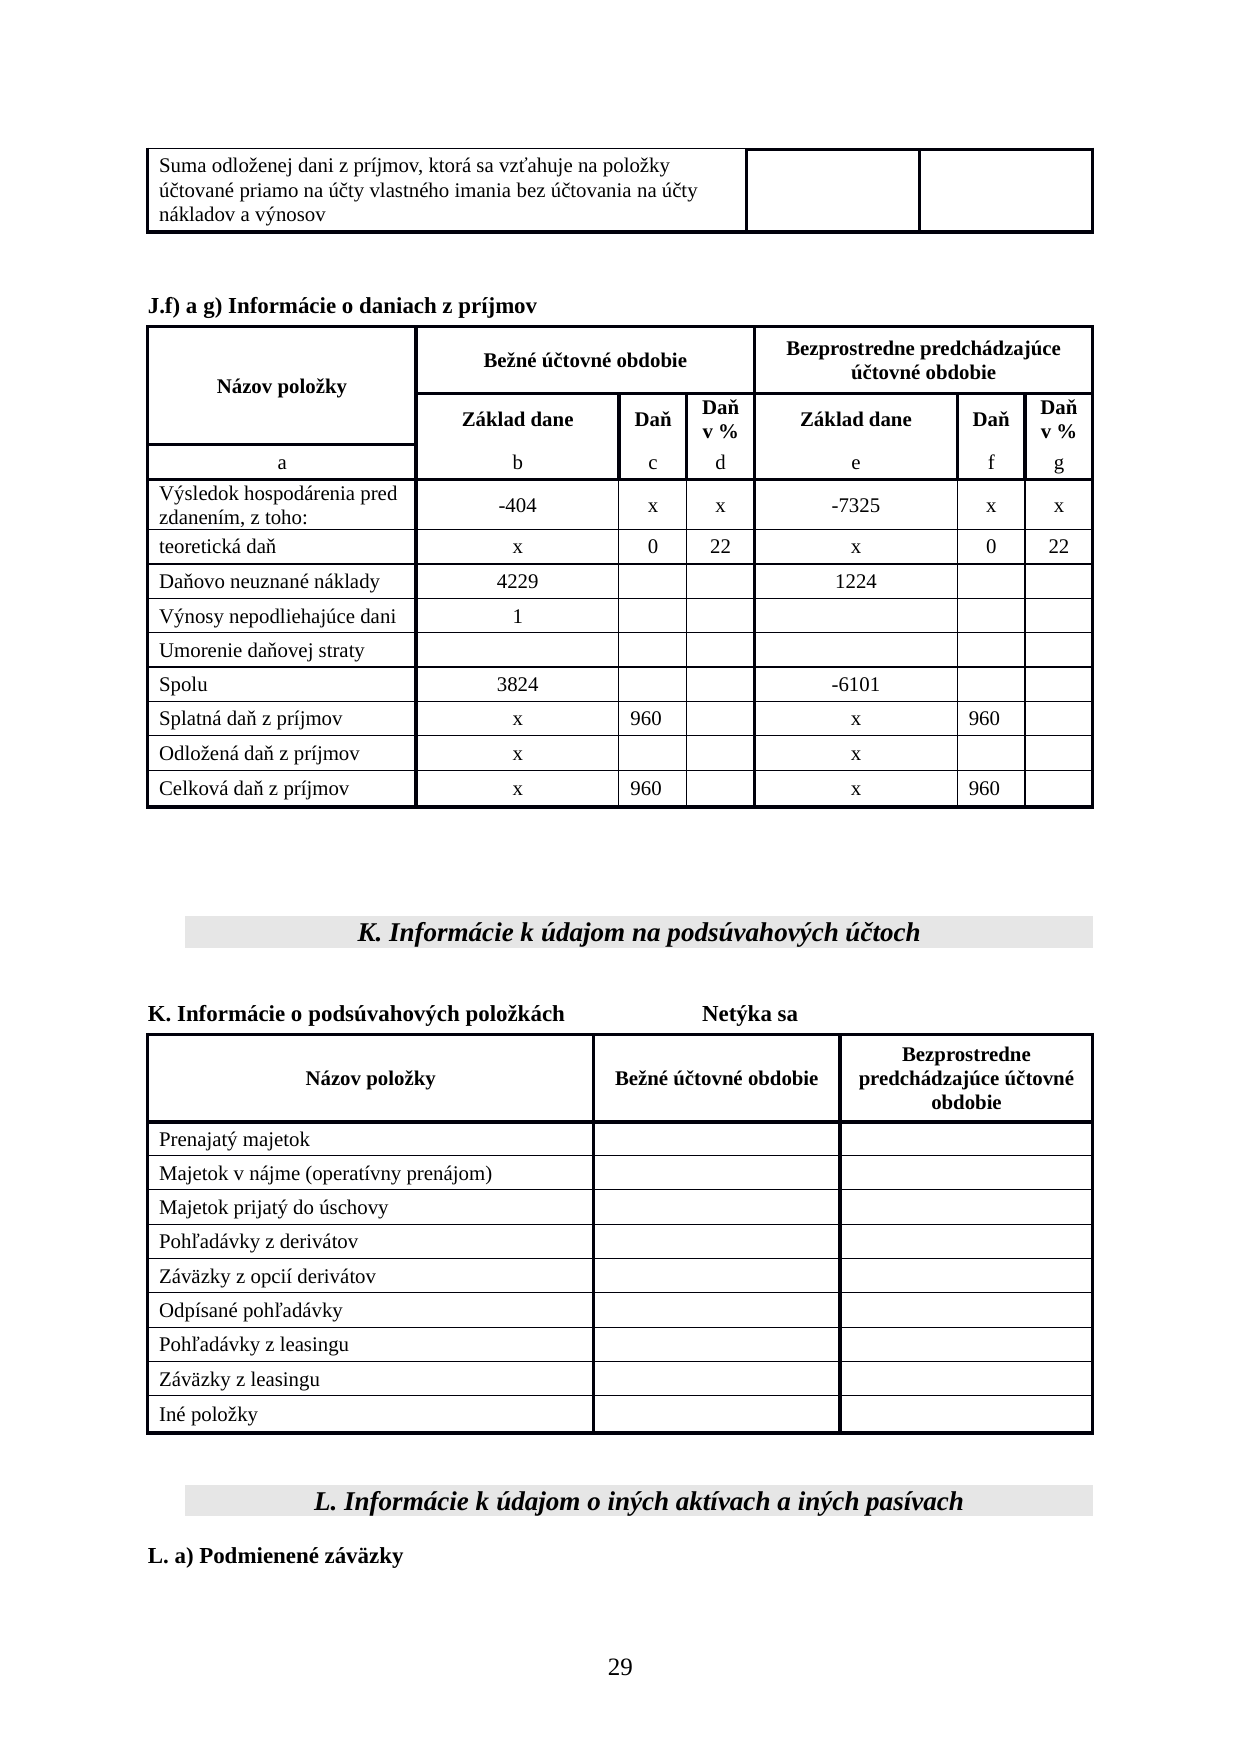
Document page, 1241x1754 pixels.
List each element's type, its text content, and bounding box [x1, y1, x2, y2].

table_cell Odpísané pohľadávky [149, 1293, 592, 1327]
table_cell Majetok v nájme (operatívny prenájom) [149, 1156, 592, 1189]
table_cell [842, 1190, 1091, 1223]
table_cell Prenajatý majetok [149, 1124, 592, 1155]
table_cell [921, 151, 1091, 230]
table_cell [595, 1124, 838, 1155]
text K. Informácie k údajom na podsúvahových účtoch [185, 916, 1093, 948]
table_cell [418, 633, 618, 666]
table_cell [958, 565, 1024, 598]
table_header Bezprostredne predchádzajúce účtovné obdobie [842, 1036, 1091, 1120]
table_cell x [418, 736, 618, 769]
table_cell 0 [958, 530, 1024, 563]
table_cell [748, 151, 918, 230]
table_cell [958, 736, 1024, 769]
table_cell [958, 599, 1024, 632]
table_cell Splatná daň z príjmov [149, 702, 414, 735]
table_cell Spolu [149, 668, 414, 701]
table_cell [842, 1396, 1091, 1431]
table_cell x [958, 481, 1024, 529]
table_cell [619, 736, 686, 769]
table_cell [842, 1362, 1091, 1395]
table_header Bežné účtovné obdobie [418, 328, 753, 392]
table_cell teoretická daň [149, 530, 414, 563]
title K. Informácie o podsúvahových položkách Netýka sa [148, 1000, 1093, 1027]
table_cell [595, 1362, 838, 1395]
table_cell [595, 1156, 838, 1189]
table_cell 1224 [756, 565, 957, 598]
table_cell -404 [418, 481, 618, 529]
table_cell [595, 1190, 838, 1223]
table_cell [1026, 771, 1091, 805]
table_cell Záväzky z leasingu [149, 1362, 592, 1395]
table_cell [1026, 702, 1091, 735]
table_cell 960 [958, 702, 1024, 735]
table_cell x [756, 530, 957, 563]
table_cell [595, 1328, 838, 1361]
table_cell x [619, 481, 686, 529]
table_cell [1026, 668, 1091, 701]
table_cell [958, 668, 1024, 701]
table_cell [687, 668, 753, 701]
table_cell a [149, 446, 414, 478]
table_header Bezprostredne predchádzajúce účtovné obdobie [756, 328, 1091, 392]
table_cell Daň v % [688, 395, 753, 443]
table_cell Odložená daň z príjmov [149, 736, 414, 769]
table_cell 22 [687, 530, 753, 563]
table_cell [687, 771, 753, 805]
table_header Bežné účtovné obdobie [595, 1036, 838, 1120]
table_cell x [418, 702, 618, 735]
text L. Informácie k údajom o iných aktívach a iných pasívach [185, 1485, 1093, 1516]
table_cell 22 [1026, 530, 1091, 563]
table_cell [756, 599, 957, 632]
table_cell 0 [619, 530, 686, 563]
table_cell -7325 [756, 481, 957, 529]
table_cell [595, 1225, 838, 1258]
table_cell [842, 1259, 1091, 1292]
table_cell c [621, 443, 685, 478]
table_cell Základ dane [756, 395, 956, 443]
table_cell [1026, 736, 1091, 769]
title J.f) a g) Informácie o daniach z príjmov [148, 292, 1093, 319]
table_header Názov položky [149, 328, 414, 443]
table_cell [687, 599, 753, 632]
table_cell 960 [958, 771, 1024, 805]
table_cell Daň [621, 395, 685, 443]
table_cell x [418, 530, 618, 563]
table_cell [687, 633, 753, 666]
table_cell [595, 1259, 838, 1292]
table_cell Celková daň z príjmov [149, 771, 414, 805]
table_cell Umorenie daňovej straty [149, 633, 414, 666]
table_cell 1 [418, 599, 618, 632]
table_cell [687, 565, 753, 598]
table_cell e [756, 443, 956, 478]
table_cell Daň [959, 395, 1023, 443]
title L. a) Podmienené záväzky [148, 1542, 1093, 1569]
table_cell x [756, 702, 957, 735]
table_cell [842, 1225, 1091, 1258]
table_cell Daňovo neuznané náklady [149, 565, 414, 598]
table_cell Suma odloženej dani z príjmov, ktorá sa vzťahuje na položky účtované priamo na účty vlastného imania bez účtovania na účty nákladov a výnosov [149, 149, 745, 230]
table_cell x [756, 736, 957, 769]
table_cell [756, 633, 957, 666]
table_cell [842, 1156, 1091, 1189]
table_cell Pohľadávky z leasingu [149, 1328, 592, 1361]
table_cell x [756, 771, 957, 805]
table_cell 4229 [418, 565, 618, 598]
table_cell Záväzky z opcií derivátov [149, 1259, 592, 1292]
table_cell [619, 565, 686, 598]
table_header Názov položky [149, 1036, 592, 1120]
table_cell [958, 633, 1024, 666]
table_cell Výsledok hospodárenia pred zdanením, z toho: [149, 481, 414, 529]
table_cell g [1027, 443, 1091, 478]
table_cell [1026, 565, 1091, 598]
table_cell Daň v % [1027, 395, 1091, 443]
table_cell [687, 702, 753, 735]
table_cell [595, 1293, 838, 1327]
table_cell 960 [619, 702, 686, 735]
table_cell 960 [619, 771, 686, 805]
table_cell Výnosy nepodliehajúce dani [149, 599, 414, 632]
table_cell x [418, 771, 618, 805]
table_cell [619, 668, 686, 701]
table_cell d [688, 443, 753, 478]
table_cell Pohľadávky z derivátov [149, 1225, 592, 1258]
table_cell [842, 1328, 1091, 1361]
table_cell Iné položky [149, 1396, 592, 1431]
table_cell 3824 [418, 668, 618, 701]
table_cell [687, 736, 753, 769]
table_cell [1026, 633, 1091, 666]
table_cell [842, 1293, 1091, 1327]
table_cell [619, 633, 686, 666]
table_cell [595, 1396, 838, 1431]
table_cell -6101 [756, 668, 957, 701]
table_cell b [418, 443, 617, 478]
table_cell f [959, 443, 1023, 478]
table_cell [619, 599, 686, 632]
table_cell x [1026, 481, 1091, 529]
table_cell [1026, 599, 1091, 632]
table_cell Základ dane [418, 395, 617, 443]
table_cell Majetok prijatý do úschovy [149, 1190, 592, 1223]
table_cell x [687, 481, 753, 529]
table_cell [842, 1124, 1091, 1155]
